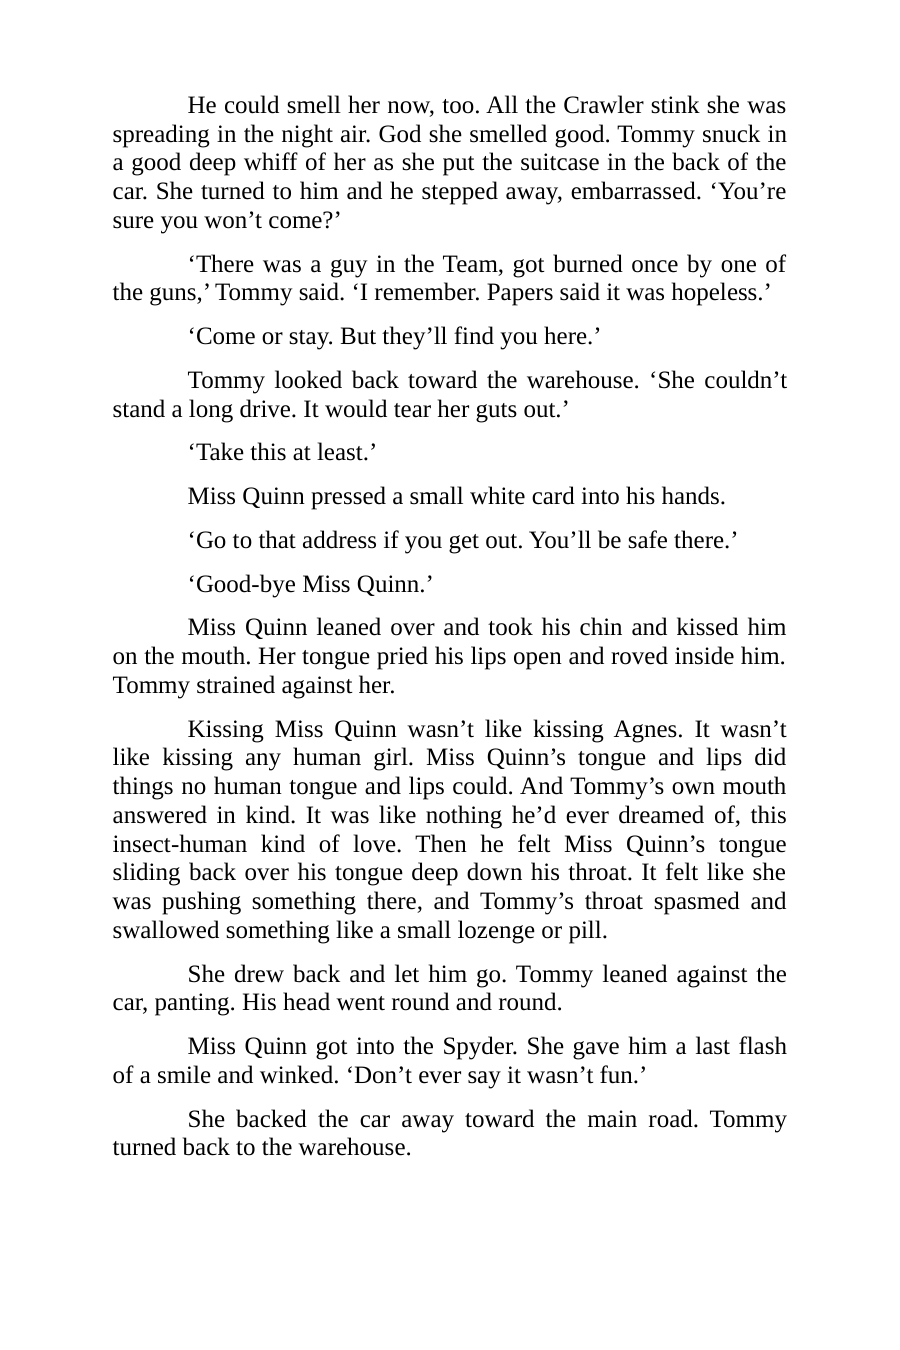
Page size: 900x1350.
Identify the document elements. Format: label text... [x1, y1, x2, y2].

text She backed the car away toward the main road. Tommy turned back to the warehouse. [112, 1104, 787, 1161]
text He could smell her now, too. All the Crawler stink she was spreading in the night air. God she smelled good. Tommy snuck in a good deep whiff of her as she put the suitcase in the back of the car. She turned to him and he stepped away, embarrassed. ‘You’re sure you won’t come?’ [112, 90, 787, 234]
text Miss Quinn got into the Spyder. She gave him a last flash of a smile and winked. ‘Don’t ever say it wasn’t fun.’ [112, 1031, 787, 1089]
text ‘There was a guy in the Team, got burned once by one of the guns,’ Tommy said. ‘I remember. Papers said it was hopeless.’ [112, 249, 787, 306]
text ‘Take this at least.’ [112, 437, 787, 466]
text Miss Quinn leaned over and took his chin and kissed him on the mouth. Her tongue pried his lips open and roved inside him. Tommy strained against her. [112, 612, 787, 699]
text ‘Good-bye Miss Quinn.’ [112, 569, 787, 597]
text Kissing Miss Quinn wasn’t like kissing Agnes. It wasn’t like kissing any human girl. Miss Quinn’s tongue and lips did things no human tongue and lips could. And Tommy’s own mouth answered in kind. It was like nothing he’d ever dreamed of, this insect-human kind of love. Then he felt Miss Quinn’s tongue sliding back over his tongue deep down his throat. It felt like she was pushing something there, and Tommy’s throat spasmed and swallowed something like a small lozenge or pill. [112, 714, 787, 944]
text Tommy looked back toward the warehouse. ‘She couldn’t stand a long drive. It would tear her guts out.’ [112, 365, 787, 422]
text She drew back and let him go. Tommy leaned against the car, panting. His head went round and round. [112, 959, 787, 1016]
text Miss Quinn pressed a small white card into his hands. [112, 481, 787, 510]
text ‘Come or stay. But they’ll find you here.’ [112, 321, 787, 350]
text ‘Go to that address if you get out. You’ll be safe there.’ [112, 525, 787, 554]
